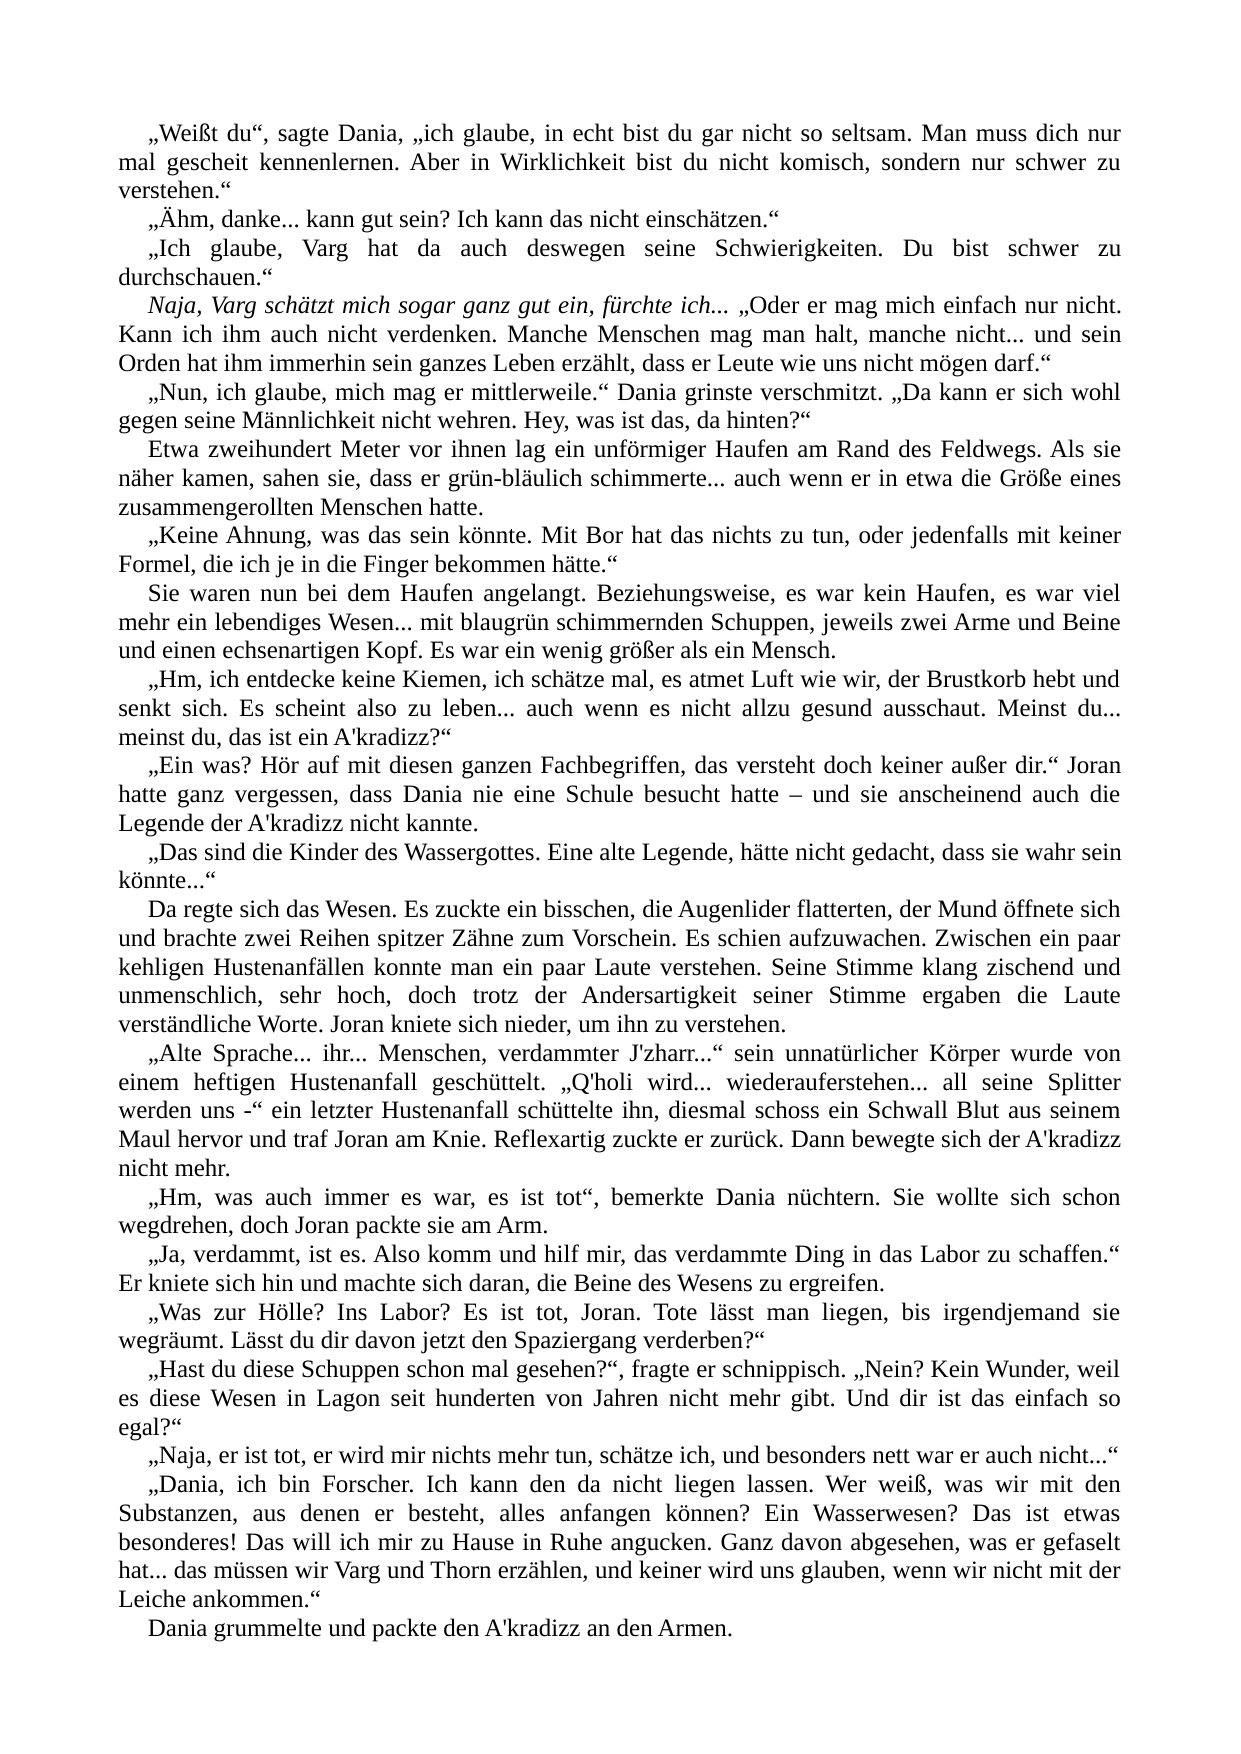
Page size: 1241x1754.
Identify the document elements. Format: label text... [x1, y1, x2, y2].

text „Hm, ich entdecke keine Kiemen, ich schätze mal, es atmet Luft wie wir, der Brustkorb hebt und senkt sich. Es scheint also zu leben... auch wenn es nicht allzu gesund ausschaut. Meinst du... meinst du, das ist ein A'kradizz?“ [118, 664, 1122, 751]
text „Das sind die Kinder des Wassergottes. Eine alte Legende, hätte nicht gedacht, dass sie wahr sein könnte...“ [118, 837, 1122, 894]
text Sie waren nun bei dem Haufen angelangt. Beziehungsweise, es war kein Haufen, es war viel mehr ein lebendiges Wesen... mit blaugrün schimmernden Schuppen, jeweils zwei Arme und Beine und einen echsenartigen Kopf. Es war ein wenig größer als ein Mensch. [118, 578, 1122, 664]
text „Hast du diese Schuppen schon mal gesehen?“, fragte er schnippisch. „Nein? Kein Wunder, weil es diese Wesen in Lagon seit hunderten von Jahren nicht mehr gibt. Und dir ist das einfach so egal?“ [118, 1354, 1122, 1441]
text Dania grummelte und packte den A'kradizz an den Armen. [118, 1613, 1122, 1642]
text „Keine Ahnung, was das sein könnte. Mit Bor hat das nichts zu tun, oder jedenfalls mit keiner Formel, die ich je in die Finger bekommen hätte.“ [118, 521, 1122, 578]
text „Alte Sprache... ihr... Menschen, verdammter J'zharr...“ sein unnatürlicher Körper wurde von einem heftigen Hustenanfall geschüttelt. „Q'holi wird... wiederauferstehen... all seine Splitter werden uns -“ ein letzter Hustenanfall schüttelte ihn, diesmal schoss ein Schwall Blut aus seinem Maul hervor und traf Joran am Knie. Reflexartig zuckte er zurück. Dann bewegte sich der A'kradizz nicht mehr. [118, 1038, 1122, 1182]
text „Ja, verdammt, ist es. Also komm und hilf mir, das verdammte Ding in das Labor zu schaffen.“ Er kniete sich hin und machte sich daran, die Beine des Wesens zu ergreifen. [118, 1239, 1122, 1297]
text „Hm, was auch immer es war, es ist tot“, bemerkte Dania nüchtern. Sie wollte sich schon wegdrehen, doch Joran packte sie am Arm. [118, 1182, 1122, 1239]
text Da regte sich das Wesen. Es zuckte ein bisschen, die Augenlider flatterten, der Mund öffnete sich und brachte zwei Reihen spitzer Zähne zum Vorschein. Es schien aufzuwachen. Zwischen ein paar kehligen Hustenanfällen konnte man ein paar Laute verstehen. Seine Stimme klang zischend und unmenschlich, sehr hoch, doch trotz der Andersartigkeit seiner Stimme ergaben die Laute verständliche Worte. Joran kniete sich nieder, um ihn zu verstehen. [118, 894, 1122, 1038]
text „Was zur Hölle? Ins Labor? Es ist tot, Joran. Tote lässt man liegen, bis irgendjemand sie wegräumt. Lässt du dir davon jetzt den Spaziergang verderben?“ [118, 1297, 1122, 1354]
text Etwa zweihundert Meter vor ihnen lag ein unförmiger Haufen am Rand des Feldwegs. Als sie näher kamen, sahen sie, dass er grün-bläulich schimmerte... auch wenn er in etwa die Größe eines zusammengerollten Menschen hatte. [118, 434, 1122, 521]
text „Ein was? Hör auf mit diesen ganzen Fachbegriffen, das versteht doch keiner außer dir.“ Joran hatte ganz vergessen, dass Dania nie eine Schule besucht hatte – und sie anscheinend auch die Legende der A'kradizz nicht kannte. [118, 751, 1122, 837]
text Naja, Varg schätzt mich sogar ganz gut ein, fürchte ich... „Oder er mag mich einfach nur nicht. Kann ich ihm auch nicht verdenken. Manche Menschen mag man halt, manche nicht... und sein Orden hat ihm immerhin sein ganzes Leben erzählt, dass er Leute wie uns nicht mögen darf.“ [118, 291, 1122, 377]
text „Ähm, danke... kann gut sein? Ich kann das nicht einschätzen.“ [118, 204, 1122, 233]
text „Naja, er ist tot, er wird mir nichts mehr tun, schätze ich, und besonders nett war er auch nicht...“ [118, 1441, 1122, 1469]
text „Weißt du“, sagte Dania, „ich glaube, in echt bist du gar nicht so seltsam. Man muss dich nur mal gescheit kennenlernen. Aber in Wirklichkeit bist du nicht komisch, sondern nur schwer zu verstehen.“ [118, 118, 1122, 204]
text „Ich glaube, Varg hat da auch deswegen seine Schwierigkeiten. Du bist schwer zu durchschauen.“ [118, 233, 1122, 291]
text „Dania, ich bin Forscher. Ich kann den da nicht liegen lassen. Wer weiß, was wir mit den Substanzen, aus denen er besteht, alles anfangen können? Ein Wasserwesen? Das ist etwas besonderes! Das will ich mir zu Hause in Ruhe angucken. Ganz davon abgesehen, was er gefaselt hat... das müssen wir Varg und Thorn erzählen, und keiner wird uns glauben, wenn wir nicht mit der Leiche ankommen.“ [118, 1469, 1122, 1613]
text „Nun, ich glaube, mich mag er mittlerweile.“ Dania grinste verschmitzt. „Da kann er sich wohl gegen seine Männlichkeit nicht wehren. Hey, was ist das, da hinten?“ [118, 377, 1122, 434]
